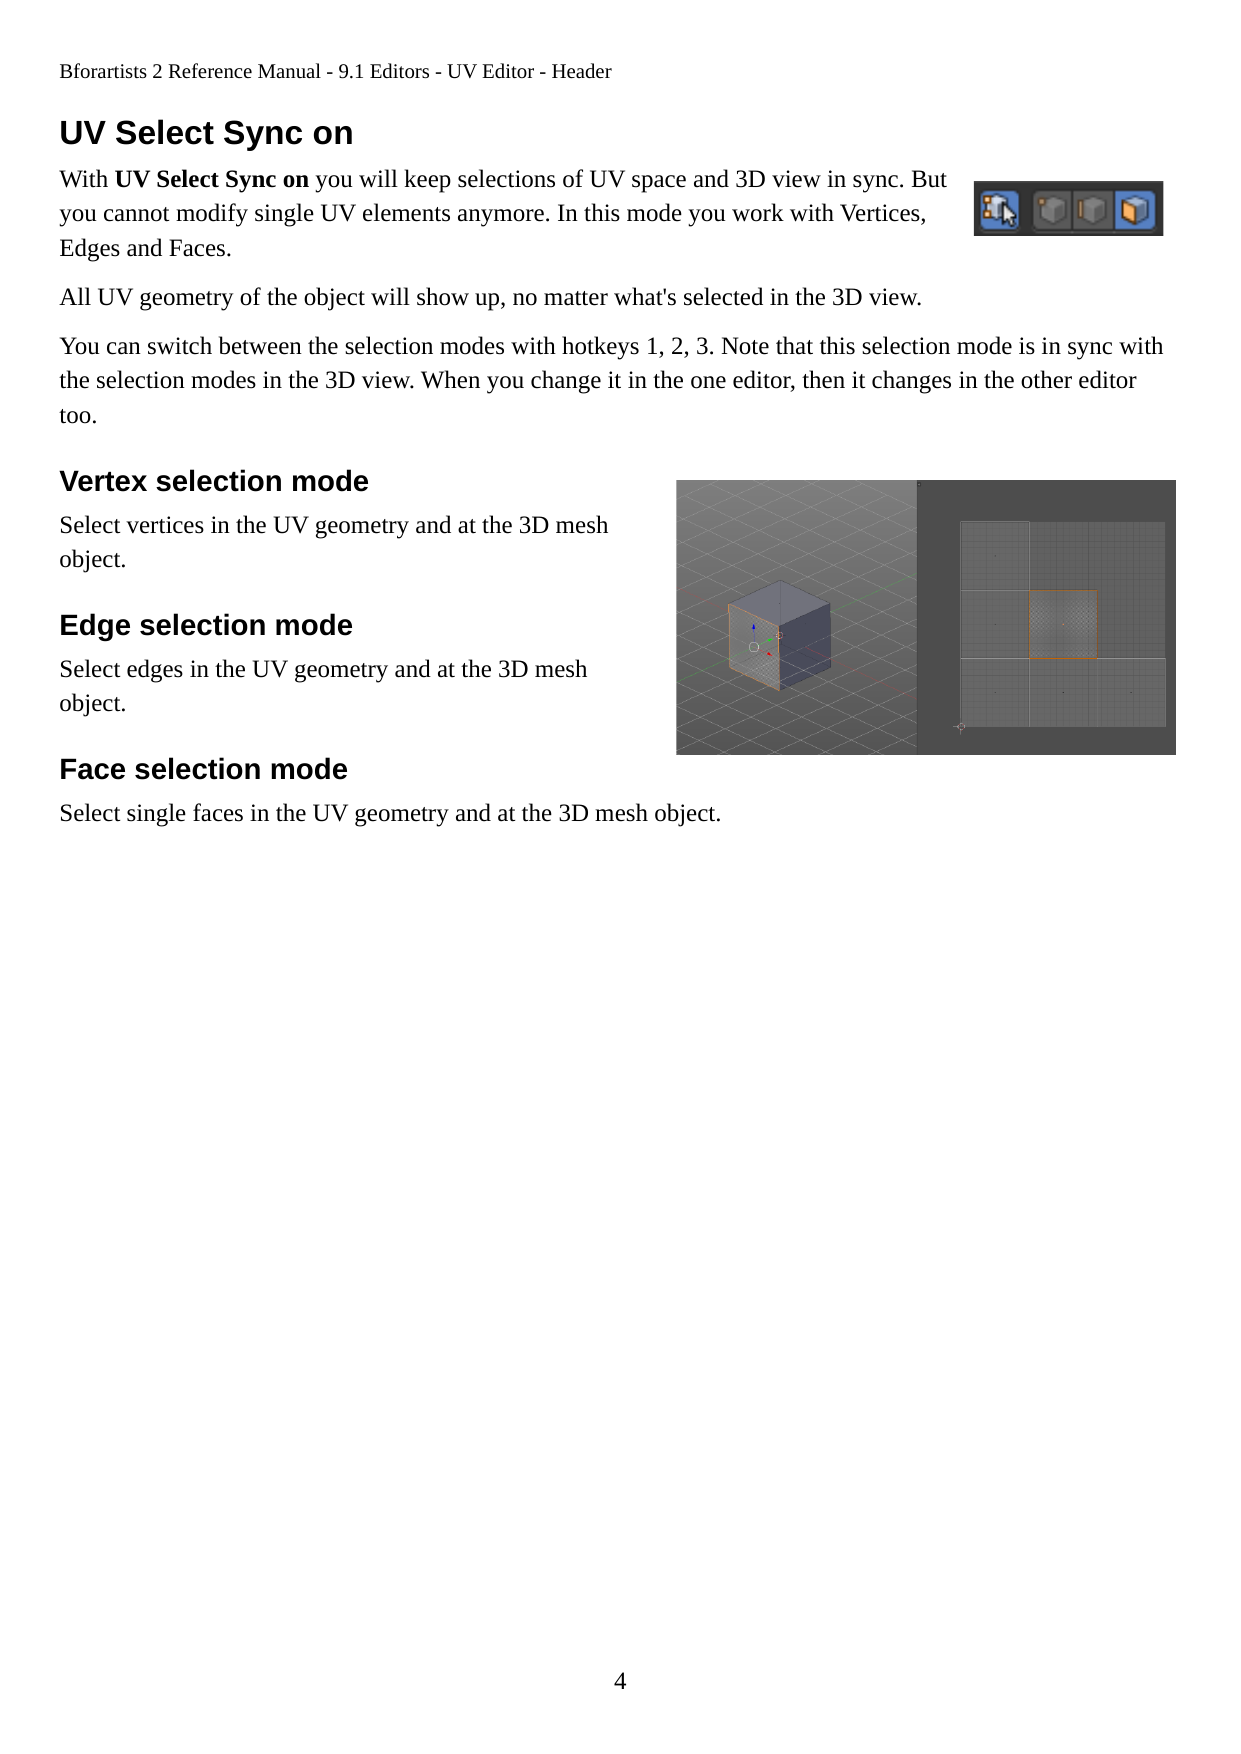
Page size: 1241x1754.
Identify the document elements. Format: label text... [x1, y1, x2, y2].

text Select single faces in the UV geometry and at the 3D mesh object. [59, 798, 1181, 827]
subtitle Vertex selection mode [59, 463, 1181, 497]
text Select edges in the UV geometry and at the 3D mesh object. [59, 654, 676, 717]
subtitle UV Select Sync on [59, 113, 1181, 151]
subtitle Edge selection mode [59, 608, 676, 642]
subtitle Face selection mode [59, 752, 1181, 786]
text All UV geometry of the object will show up, no matter what's selected in the 3D view. [59, 282, 1181, 311]
picture [676, 480, 1176, 755]
text Select vertices in the UV geometry and at the 3D mesh object. [59, 510, 676, 573]
picture [973, 181, 1164, 236]
text You can switch between the selection modes with hotkeys 1, 2, 3. Note that this selection mode is in sync with the selection modes in the 3D view. When you change it in the one editor, then it changes in the other editor too. [59, 331, 1181, 428]
text With UV Select Sync on you will keep selections of UV space and 3D view in sync. But you cannot modify single UV elements anymore. In this mode you work with Vertices, Edges and Faces. [59, 164, 1181, 261]
